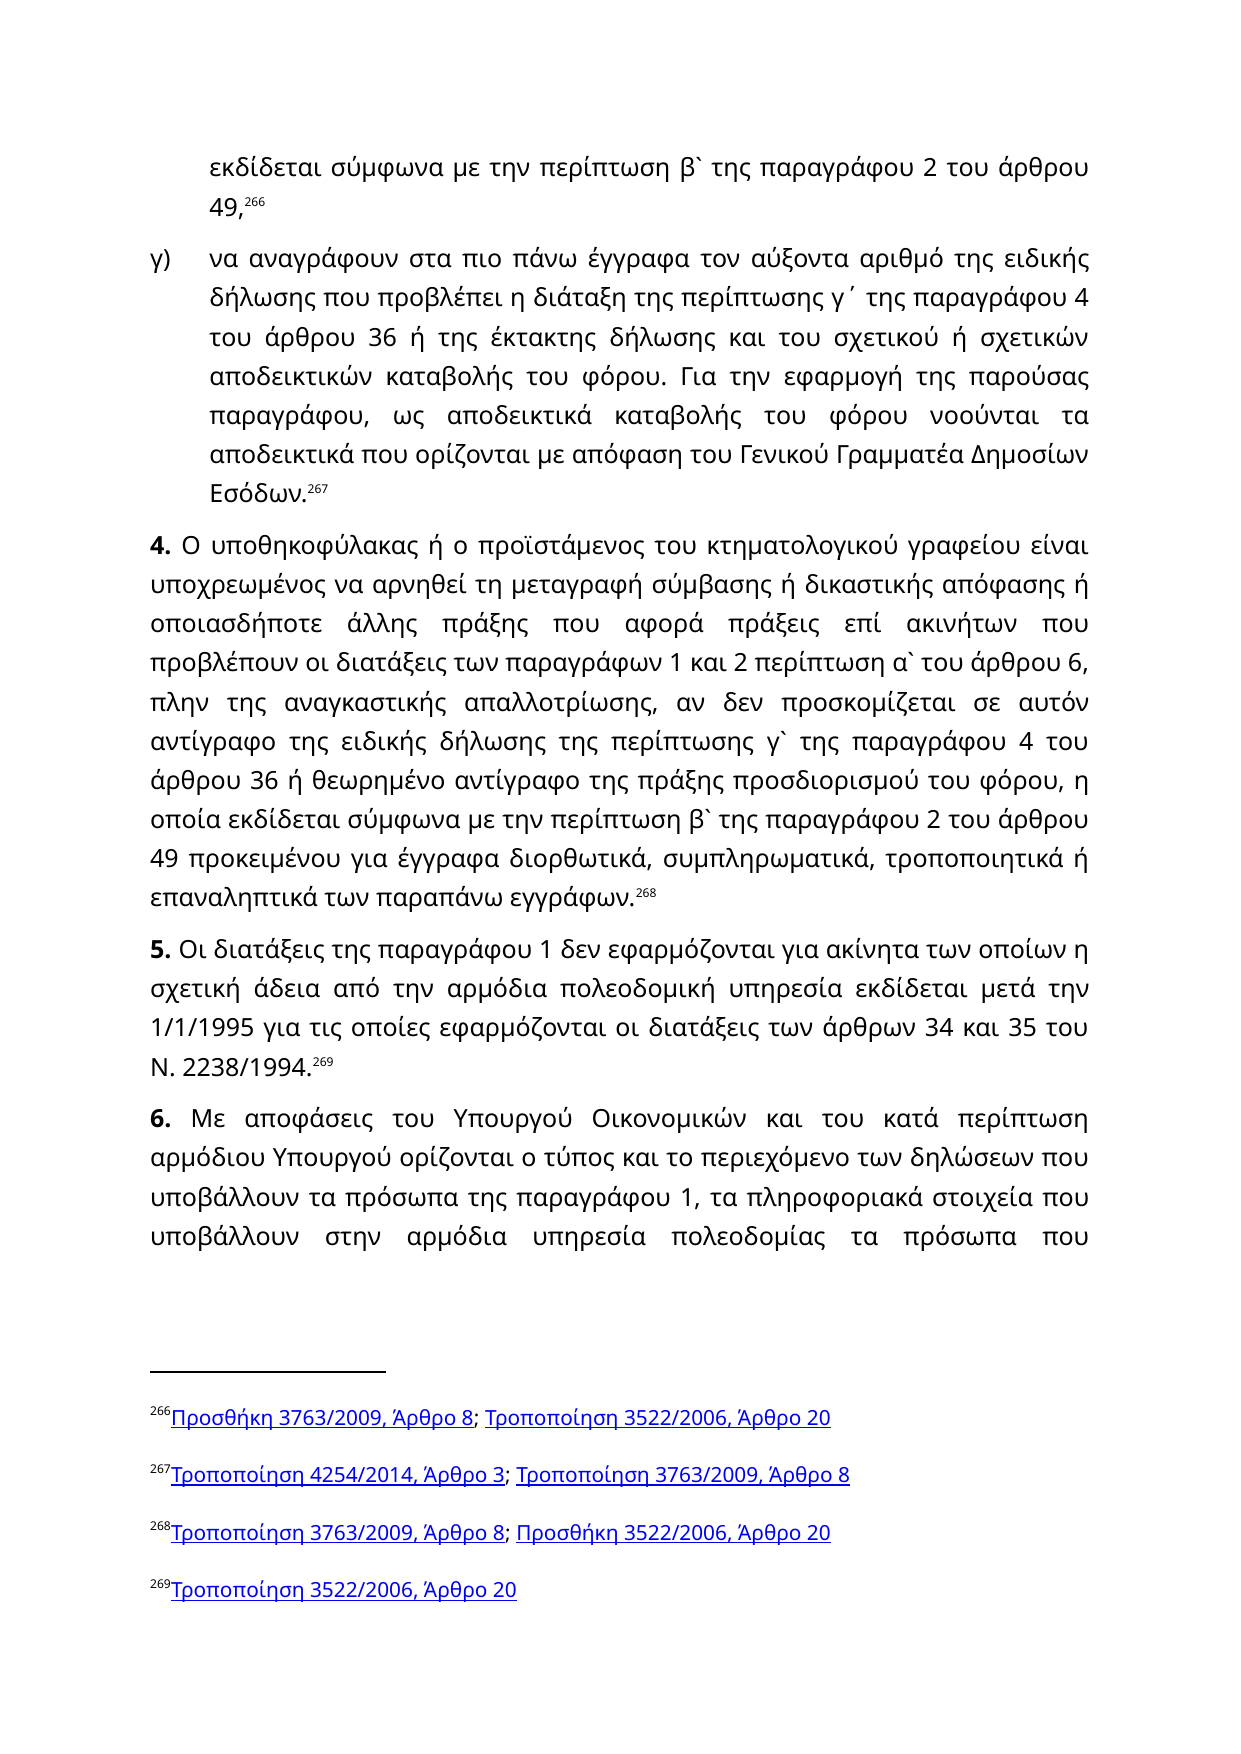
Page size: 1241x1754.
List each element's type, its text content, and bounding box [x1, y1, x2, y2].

text Τροποποίηση 3522/2006, Άρθρο 20 [150, 1576, 1090, 1604]
list γ) να αναγράφουν στα πιο πάνω έγγραφα τον αύξοντα αριθμό της ειδικής δήλωσης που προβλέπει η διάταξη της περίπτωσης γ΄ της παραγράφου 4 του άρθρου 36 ή της έκτακτης δήλωσης και του σχετικού ή σχετικών αποδεικτικών καταβολής του φόρου. Για την εφαρμογή της παρούσας παραγράφου, ως αποδεικτικά καταβολής του φόρου νοούνται τα αποδεικτικά που ορίζονται με απόφαση του Γενικού Γραμματέα Δημοσίων Εσόδων. [150, 241, 1090, 510]
text Προσθήκη 3763/2009, Άρθρο 8; Τροποποίηση 3522/2006, Άρθρο 20 [150, 1403, 1090, 1431]
text Τροποποίηση 4254/2014, Άρθρο 3; Τροποποίηση 3763/2009, Άρθρο 8 [150, 1460, 1090, 1489]
text 6. Με αποφάσεις του Υπουργού Οικονομικών και του κατά περίπτωση αρμόδιου Υπουργού ορίζονται ο τύπος και το περιεχόμενο των δηλώσεων που υποβάλλουν τα πρόσωπα της παραγράφου 1, τα πληροφοριακά στοιχεία που υποβάλλουν στην αρμόδια υπηρεσία πολεοδομίας τα πρόσωπα που [150, 1101, 1090, 1252]
text 5. Οι διατάξεις της παραγράφου 1 δεν εφαρμόζονται για ακίνητα των οποίων η σχετική άδεια από την αρμόδια πολεοδομική υπηρεσία εκδίδεται μετά την 1/1/1995 για τις οποίες εφαρμόζονται οι διατάξεις των άρθρων 34 και 35 του Ν. 2238/1994. [150, 932, 1090, 1083]
text 4. Ο υποθηκοφύλακας ή ο προϊστάμενος του κτηματολογικού γραφείου είναι υποχρεωμένος να αρνηθεί τη μεταγραφή σύμβασης ή δικαστικής απόφασης ή οποιασδήποτε άλλης πράξης που αφορά πράξεις επί ακινήτων που προβλέπουν οι διατάξεις των παραγράφων 1 και 2 περίπτωση α` του άρθρου 6, πλην της αναγκαστικής απαλλοτρίωσης, αν δεν προσκομίζεται σε αυτόν αντίγραφο της ειδικής δήλωσης της περίπτωσης γ` της παραγράφου 4 του άρθρου 36 ή θεωρημένο αντίγραφο της πράξης προσδιορισμού του φόρου, η οποία εκδίδεται σύμφωνα με την περίπτωση β` της παραγράφου 2 του άρθρου 49 προκειμένου για έγγραφα διορθωτικά, συμπληρωματικά, τροποποιητικά ή επαναληπτικά των παραπάνω εγγράφων. [150, 527, 1090, 914]
text Τροποποίηση 3763/2009, Άρθρο 8; Προσθήκη 3522/2006, Άρθρο 20 [150, 1518, 1090, 1546]
list εκδίδεται σύμφωνα με την περίπτωση β` της παραγράφου 2 του άρθρου 49, [150, 150, 1090, 223]
